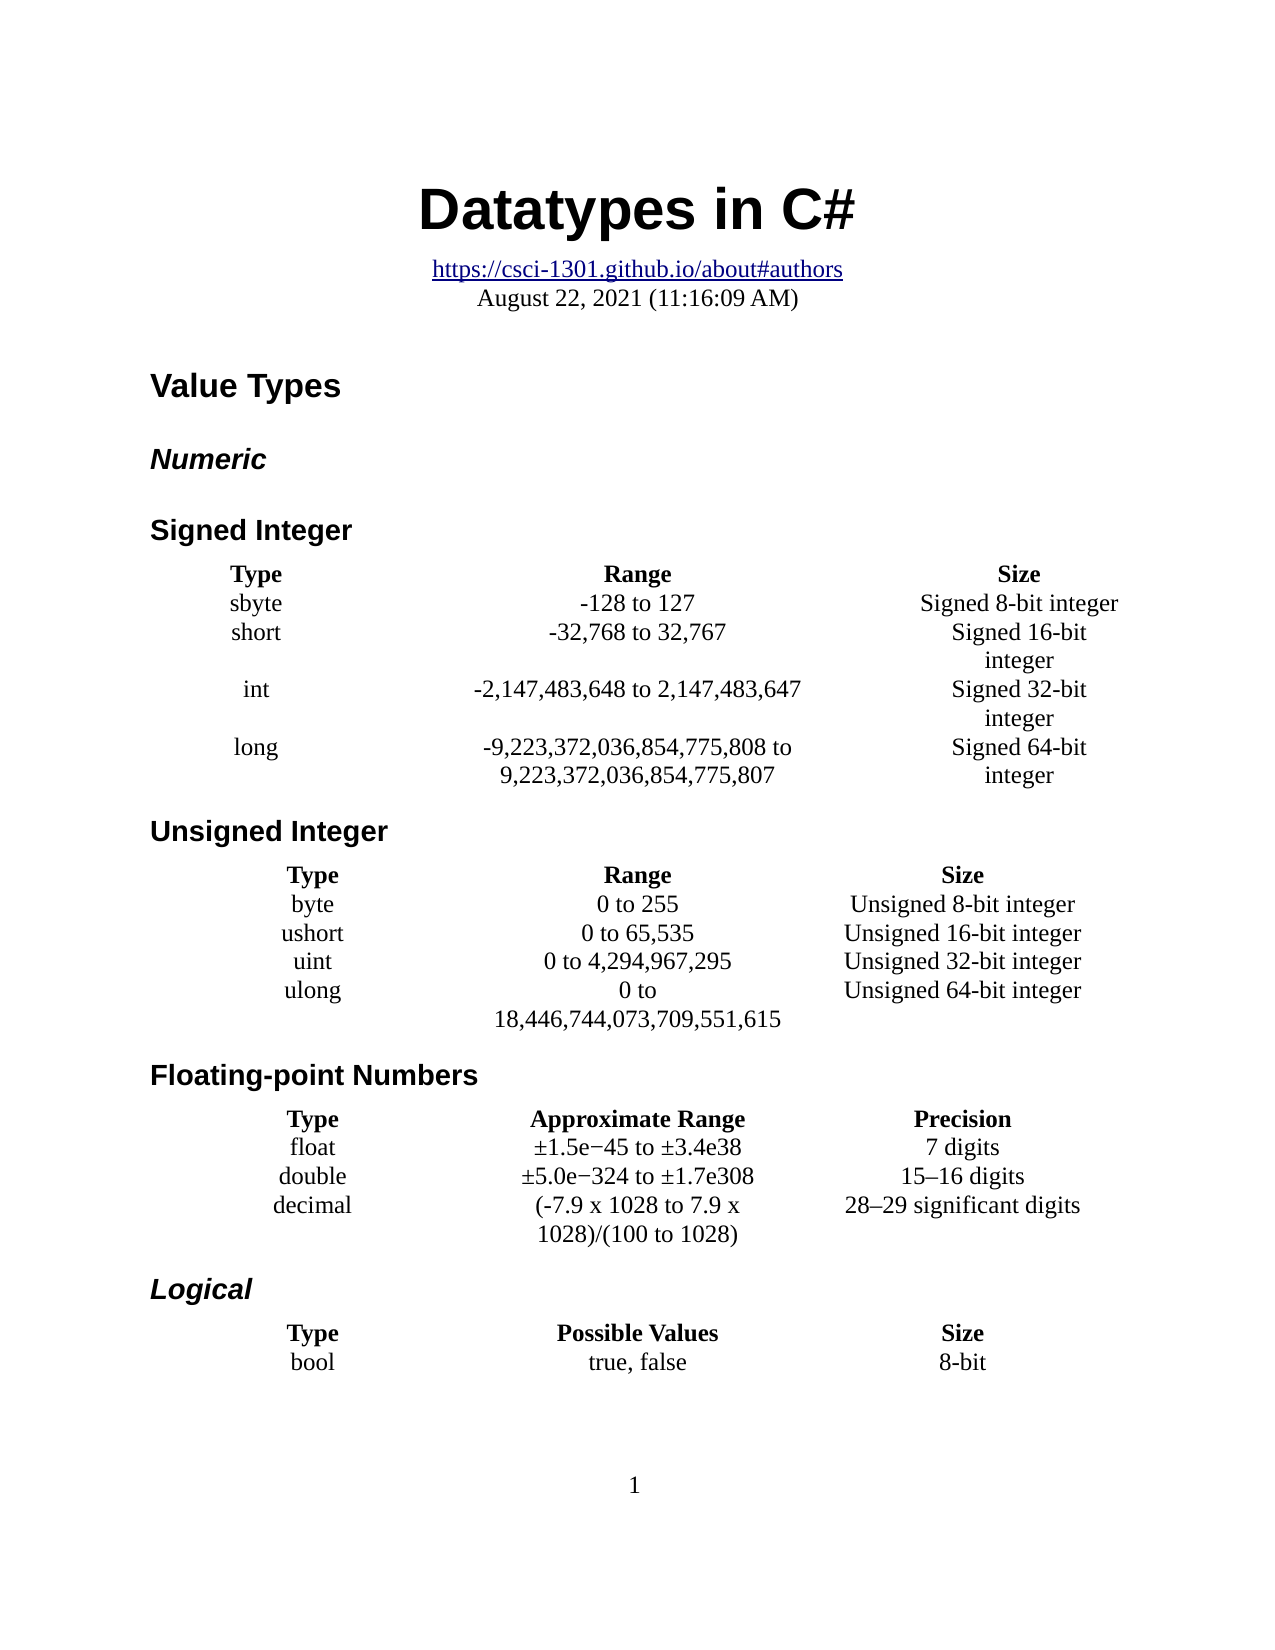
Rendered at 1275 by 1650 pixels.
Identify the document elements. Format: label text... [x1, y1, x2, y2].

table_cell Unsigned 32-bit integer [800, 946, 1125, 975]
table_cell Signed 64-bit integer [913, 732, 1125, 789]
table_cell 0 to 4,294,967,295 [475, 946, 800, 975]
subtitle Unsigned Integer [150, 814, 1125, 848]
table_cell 7 digits [800, 1133, 1125, 1161]
table_header Type [150, 1319, 475, 1347]
table_cell 0 to 65,535 [475, 918, 800, 946]
table_cell ±5.0e−324 to ±1.7e308 [475, 1161, 800, 1190]
table_cell ulong [150, 975, 475, 1033]
table_cell byte [150, 889, 475, 918]
table_cell -2,147,483,648 to 2,147,483,647 [362, 674, 913, 732]
table_cell long [150, 732, 362, 789]
table_header Size [800, 860, 1125, 889]
table_cell true, false [475, 1347, 800, 1376]
table_header Approximate Range [475, 1104, 800, 1132]
subtitle Signed Integer [150, 513, 1125, 547]
table_header Range [475, 860, 800, 889]
table_header Size [913, 559, 1125, 588]
table_header Precision [800, 1104, 1125, 1132]
table_header Range [362, 559, 913, 588]
table_cell 0 to 18,446,744,073,709,551,615 [475, 975, 800, 1033]
subtitle Floating-point Numbers [150, 1058, 1125, 1091]
text https://csci-1301.github.io/about#authors [150, 254, 1125, 283]
table_cell 28–29 significant digits [800, 1190, 1125, 1247]
subtitle Numeric [150, 442, 1125, 476]
table_cell Unsigned 16-bit integer [800, 918, 1125, 946]
table_header Possible Values [475, 1319, 800, 1347]
table_cell Signed 16-bit integer [913, 617, 1125, 674]
table_cell decimal [150, 1190, 475, 1247]
table_cell 8-bit [800, 1347, 1125, 1376]
table_cell 0 to 255 [475, 889, 800, 918]
table_header Size [800, 1319, 1125, 1347]
table_cell int [150, 674, 362, 732]
table_cell Unsigned 8-bit integer [800, 889, 1125, 918]
table_cell Signed 32-bit integer [913, 674, 1125, 732]
table_cell short [150, 617, 362, 674]
table_cell double [150, 1161, 475, 1190]
table_header Type [150, 1104, 475, 1132]
table_cell 15–16 digits [800, 1161, 1125, 1190]
table_cell sbyte [150, 588, 362, 617]
table_cell Unsigned 64-bit integer [800, 975, 1125, 1033]
table_header Type [150, 559, 362, 588]
table_cell ±1.5e−45 to ±3.4e38 [475, 1133, 800, 1161]
table_cell -9,223,372,036,854,775,808 to 9,223,372,036,854,775,807 [362, 732, 913, 789]
table_cell (-7.9 x 1028 to 7.9 x 1028)/(100 to 1028) [475, 1190, 800, 1247]
title Datatypes in C# [150, 175, 1125, 242]
table_cell -32,768 to 32,767 [362, 617, 913, 674]
table_cell Signed 8-bit integer [913, 588, 1125, 617]
subtitle Logical [150, 1272, 1125, 1306]
table_header Type [150, 860, 475, 889]
table_cell uint [150, 946, 475, 975]
table_cell -128 to 127 [362, 588, 913, 617]
table_cell bool [150, 1347, 475, 1376]
table_cell float [150, 1133, 475, 1161]
subtitle Value Types [150, 366, 1125, 404]
table_cell ushort [150, 918, 475, 946]
text August 22, 2021 (11:16:09 AM) [150, 283, 1125, 312]
